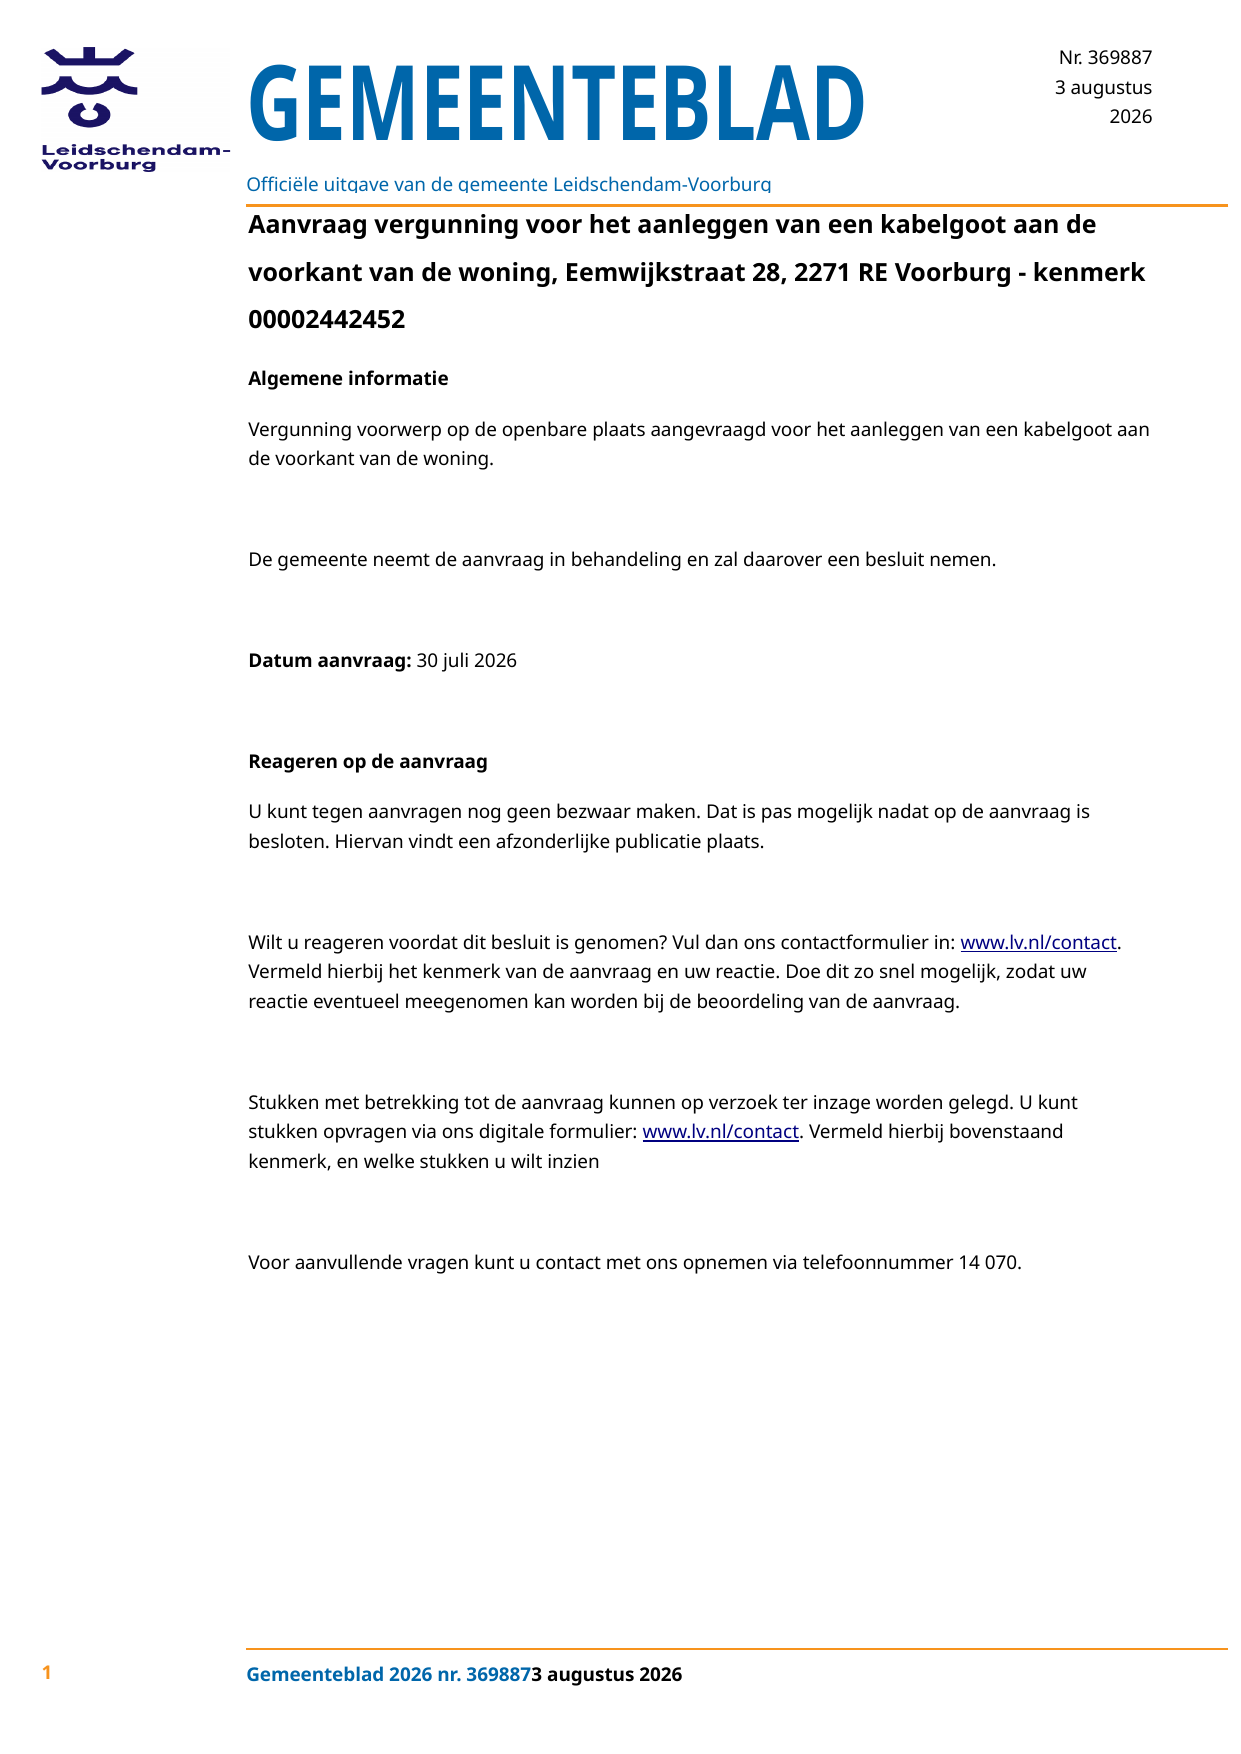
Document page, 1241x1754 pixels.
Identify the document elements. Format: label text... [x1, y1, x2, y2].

text Datum aanvraag: 30 juli 2026 [248, 647, 1152, 673]
text Wilt u reageren voordat dit besluit is genomen? Vul dan ons contactformulier in: www.lv.nl/contact. Vermeld hierbij het kenmerk van de aanvraag en uw reactie. Doe dit zo snel mogelijk, zodat uw reactie eventueel meegenomen kan worden bij de beoordeling van de aanvraag. [248, 929, 1152, 1014]
text Reageren op de aanvraag [248, 748, 1152, 774]
text Algemene informatie [248, 366, 1152, 391]
text Vergunning voorwerp op de openbare plaats aangevraagd voor het aanleggen van een kabelgoot aan de voorkant van de woning. [248, 416, 1152, 471]
text Voor aanvullende vragen kunt u contact met ons opnemen via telefoonnummer 14 070. [248, 1249, 1152, 1274]
text Stukken met betrekking tot de aanvraag kunnen op verzoek ter inzage worden gelegd. U kunt stukken opvragen via ons digitale formulier: www.lv.nl/contact. Vermeld hierbij bovenstaand kenmerk, en welke stukken u wilt inzien [248, 1089, 1152, 1174]
text U kunt tegen aanvragen nog geen bezwaar maken. Dat is pas mogelijk nadat op de aanvraag is besloten. Hiervan vindt een afzonderlijke publicatie plaats. [248, 798, 1152, 854]
text Aanvraag vergunning voor het aanleggen van een kabelgoot aan de voorkant van de woning, Eemwijkstraat 28, 2271 RE Voorburg - kenmerk 00002442452 [248, 207, 1152, 336]
text De gemeente neemt de aanvraag in behandeling en zal daarover een besluit nemen. [248, 546, 1152, 572]
picture [41, 47, 231, 172]
